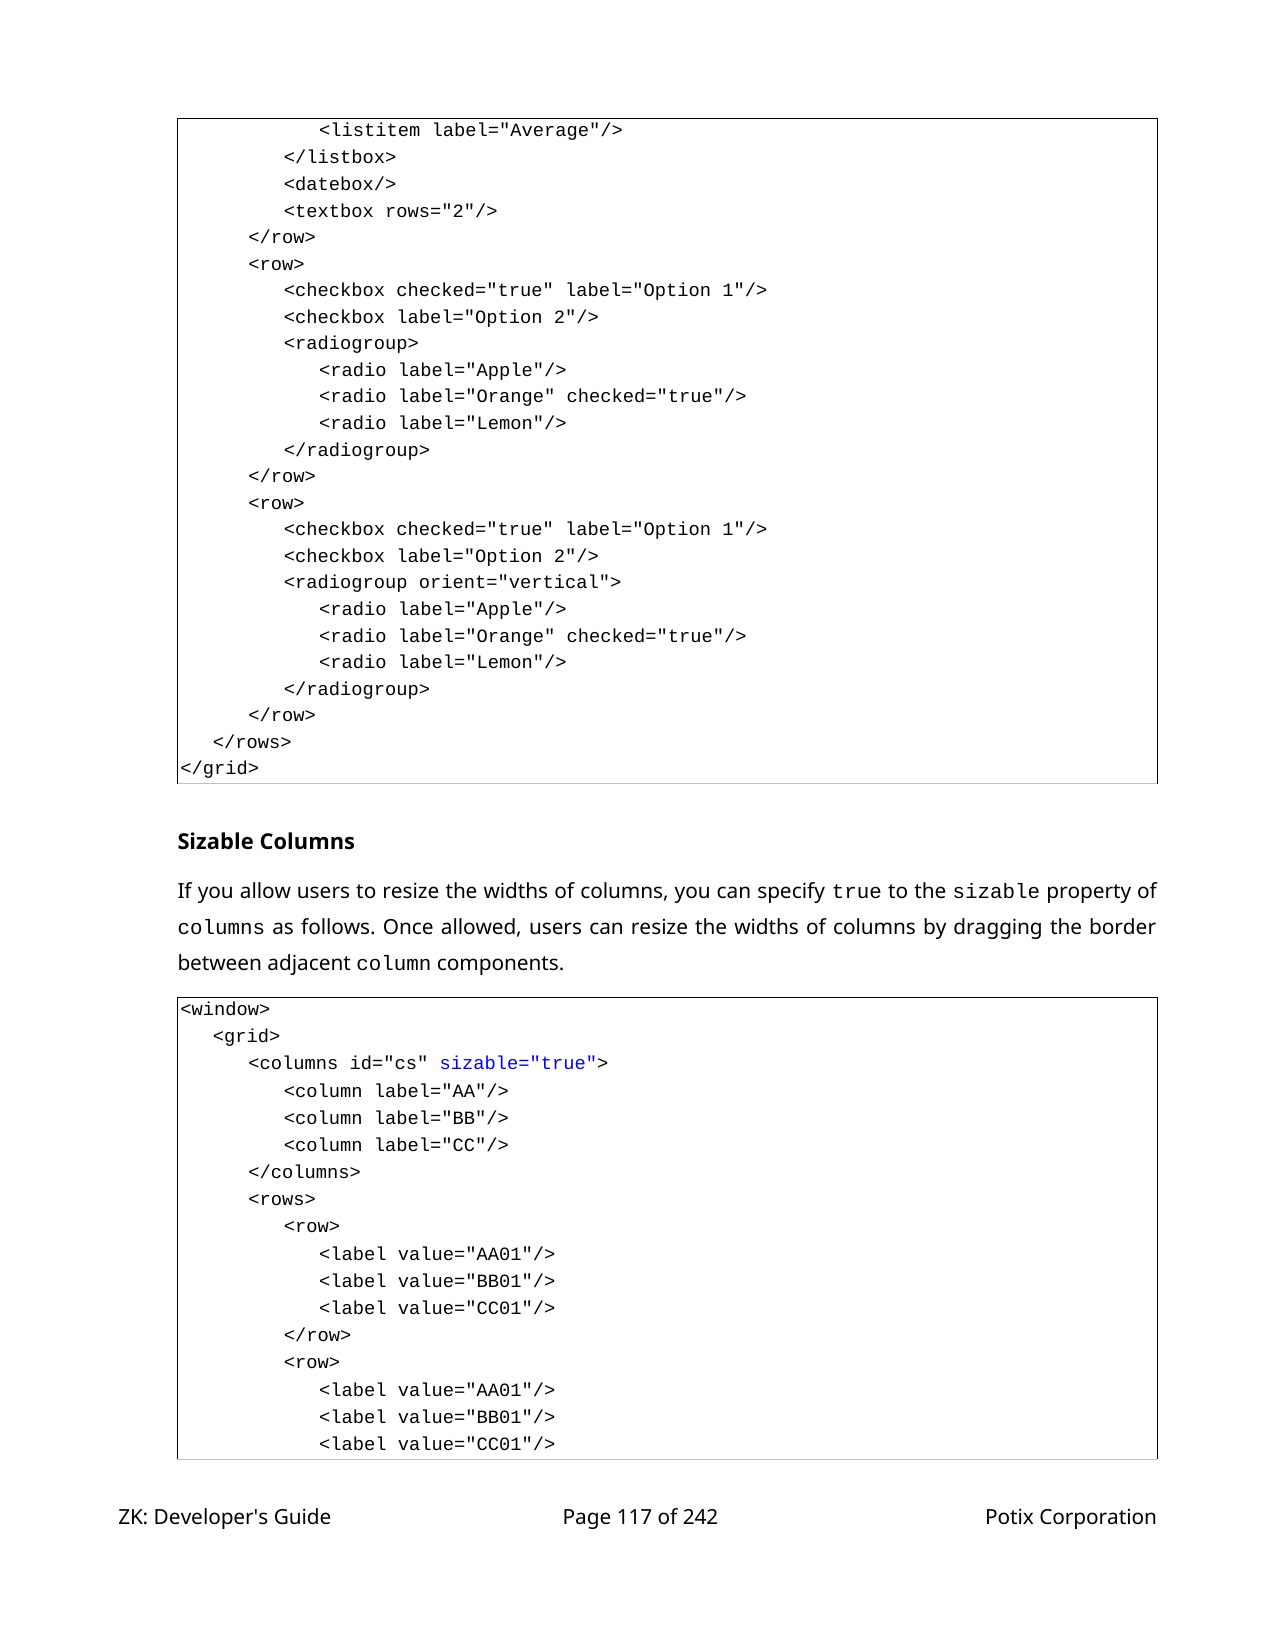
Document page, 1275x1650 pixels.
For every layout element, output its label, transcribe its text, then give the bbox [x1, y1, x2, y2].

text <window> [178, 998, 1157, 1021]
text </row> [178, 1323, 1157, 1347]
text <listitem label="Average"/> [178, 119, 1157, 142]
text <label value="AA01"/> [178, 1242, 1157, 1266]
text <column label="AA"/> [178, 1078, 1157, 1103]
text <label value="CC01"/> [178, 1296, 1157, 1320]
text <row> [178, 1350, 1157, 1374]
subtitle Sizable Columns [177, 826, 1157, 856]
text <column label="CC"/> [178, 1133, 1157, 1157]
text <row> [178, 1214, 1157, 1239]
text <label value="AA01"/> [178, 1377, 1157, 1402]
text <label value="CC01"/> [178, 1432, 1157, 1459]
text <label value="BB01"/> [178, 1269, 1157, 1293]
text <grid> [178, 1024, 1157, 1048]
text <label value="BB01"/> [178, 1405, 1157, 1429]
text <columns id="cs" sizable="true"> [178, 1051, 1157, 1076]
text If you allow users to resize the widths of columns, you can specify true to the sizable property of columns as follows. Once allowed, users can resize the widths of columns by dragging the border between adjacent column components. [177, 877, 1157, 976]
text <rows> [178, 1187, 1157, 1211]
text <column label="BB"/> [178, 1106, 1157, 1130]
text </columns> [178, 1160, 1157, 1184]
text </listbox> <datebox/> <textbox rows="2"/> </row> <row> <checkbox checked="true" label="Option 1"/> <checkbox label="Option 2"/> <radiogroup> <radio label="Apple"/> <radio label="Orange" checked="true"/> <radio label="Lemon"/> </radiogroup> </row> <row> <checkbox checked="true" label="Option 1"/> <checkbox label="Option 2"/> <radiogroup orient="vertical"> <radio label="Apple"/> <radio label="Orange" checked="true"/> <radio label="Lemon"/> </radiogroup> </row> </rows> </grid> [178, 145, 1157, 783]
